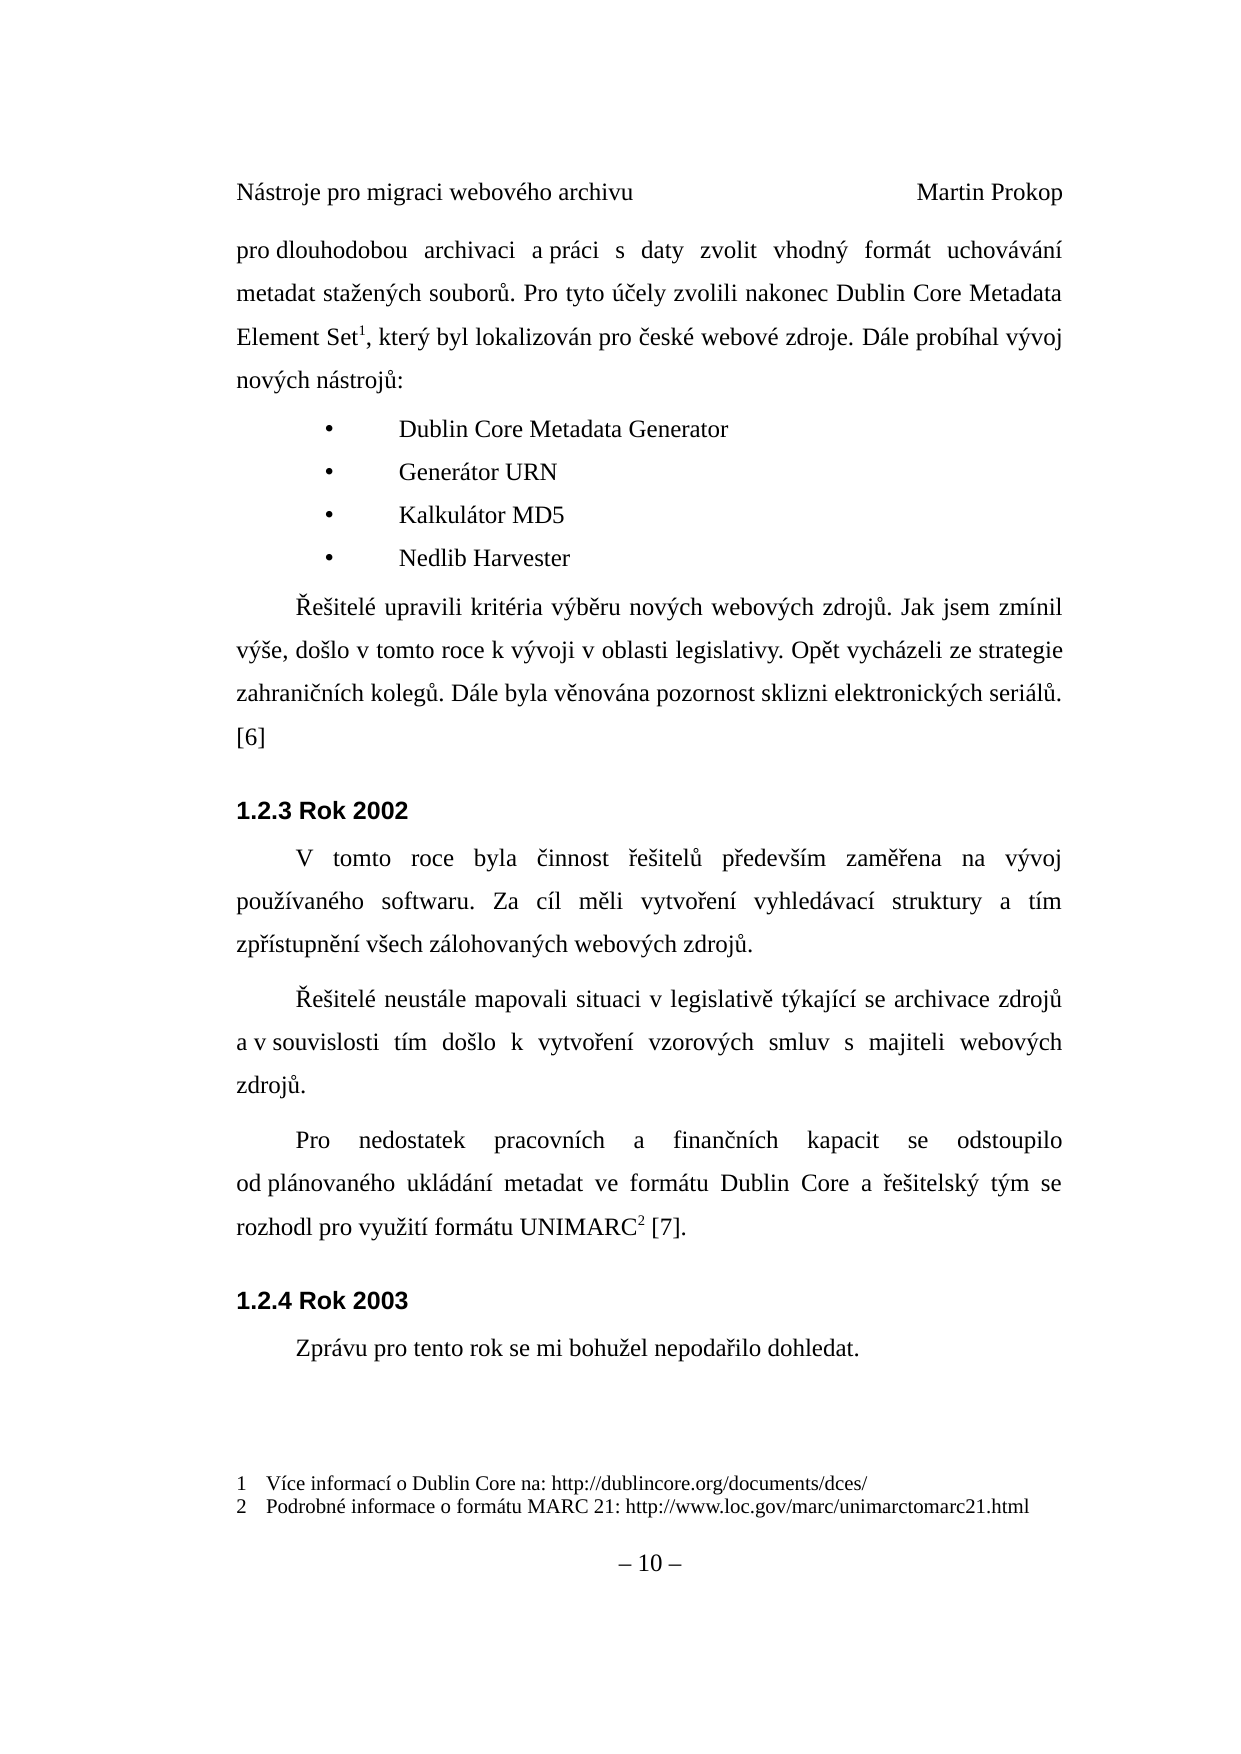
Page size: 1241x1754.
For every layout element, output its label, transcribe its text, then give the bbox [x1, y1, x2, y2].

list Kalkulátor MD5 [325, 500, 1063, 529]
text V tomto roce byla činnost řešitelů především zaměřena na vývoj používaného softwaru. Za cíl měli vytvoření vyhledávací struktury a tím zpřístupnění všech zálohovaných webových zdrojů. [236, 843, 1063, 958]
list Nedlib Harvester [325, 543, 1063, 572]
list Dublin Core Metadata Generator [325, 414, 1063, 443]
text Podrobné informace o formátu MARC 21: http://www.loc.gov/marc/unimarctomarc21.html [236, 1494, 1063, 1518]
list Generátor URN [325, 457, 1063, 486]
text Řešitelé neustále mapovali situaci v legislativě týkající se archivace zdrojů a v souvislosti tím došlo k vytvoření vzorových smluv s majiteli webových zdrojů. [236, 984, 1063, 1099]
subtitle 1.2.3 Rok 2002 [236, 796, 1063, 824]
text Více informací o Dublin Core na: http://dublincore.org/documents/dces/ [236, 1470, 1063, 1494]
subtitle 1.2.4 Rok 2003 [236, 1286, 1063, 1314]
text pro dlouhodobou archivaci a práci s daty zvolit vhodný formát uchovávání metadat stažených souborů. Pro tyto účely zvolili nakonec Dublin Core Metadata Element Set, který byl lokalizován pro české webové zdroje. Dále probíhal vývoj nových nástrojů: [236, 235, 1063, 393]
text Řešitelé upravili kritéria výběru nových webových zdrojů. Jak jsem zmínil výše, došlo v tomto roce k vývoji v oblasti legislativy. Opět vycházeli ze strategie zahraničních kolegů. Dále byla věnována pozornost sklizni elektronických seriálů. [6] [236, 592, 1063, 750]
text Pro nedostatek pracovních a finančních kapacit se odstoupilo od plánovaného ukládání metadat ve formátu Dublin Core a řešitelský tým se rozhodl pro využití formátu UNIMARC [7]. [236, 1125, 1063, 1240]
text Zprávu pro tento rok se mi bohužel nepodařilo dohledat. [236, 1333, 1063, 1362]
